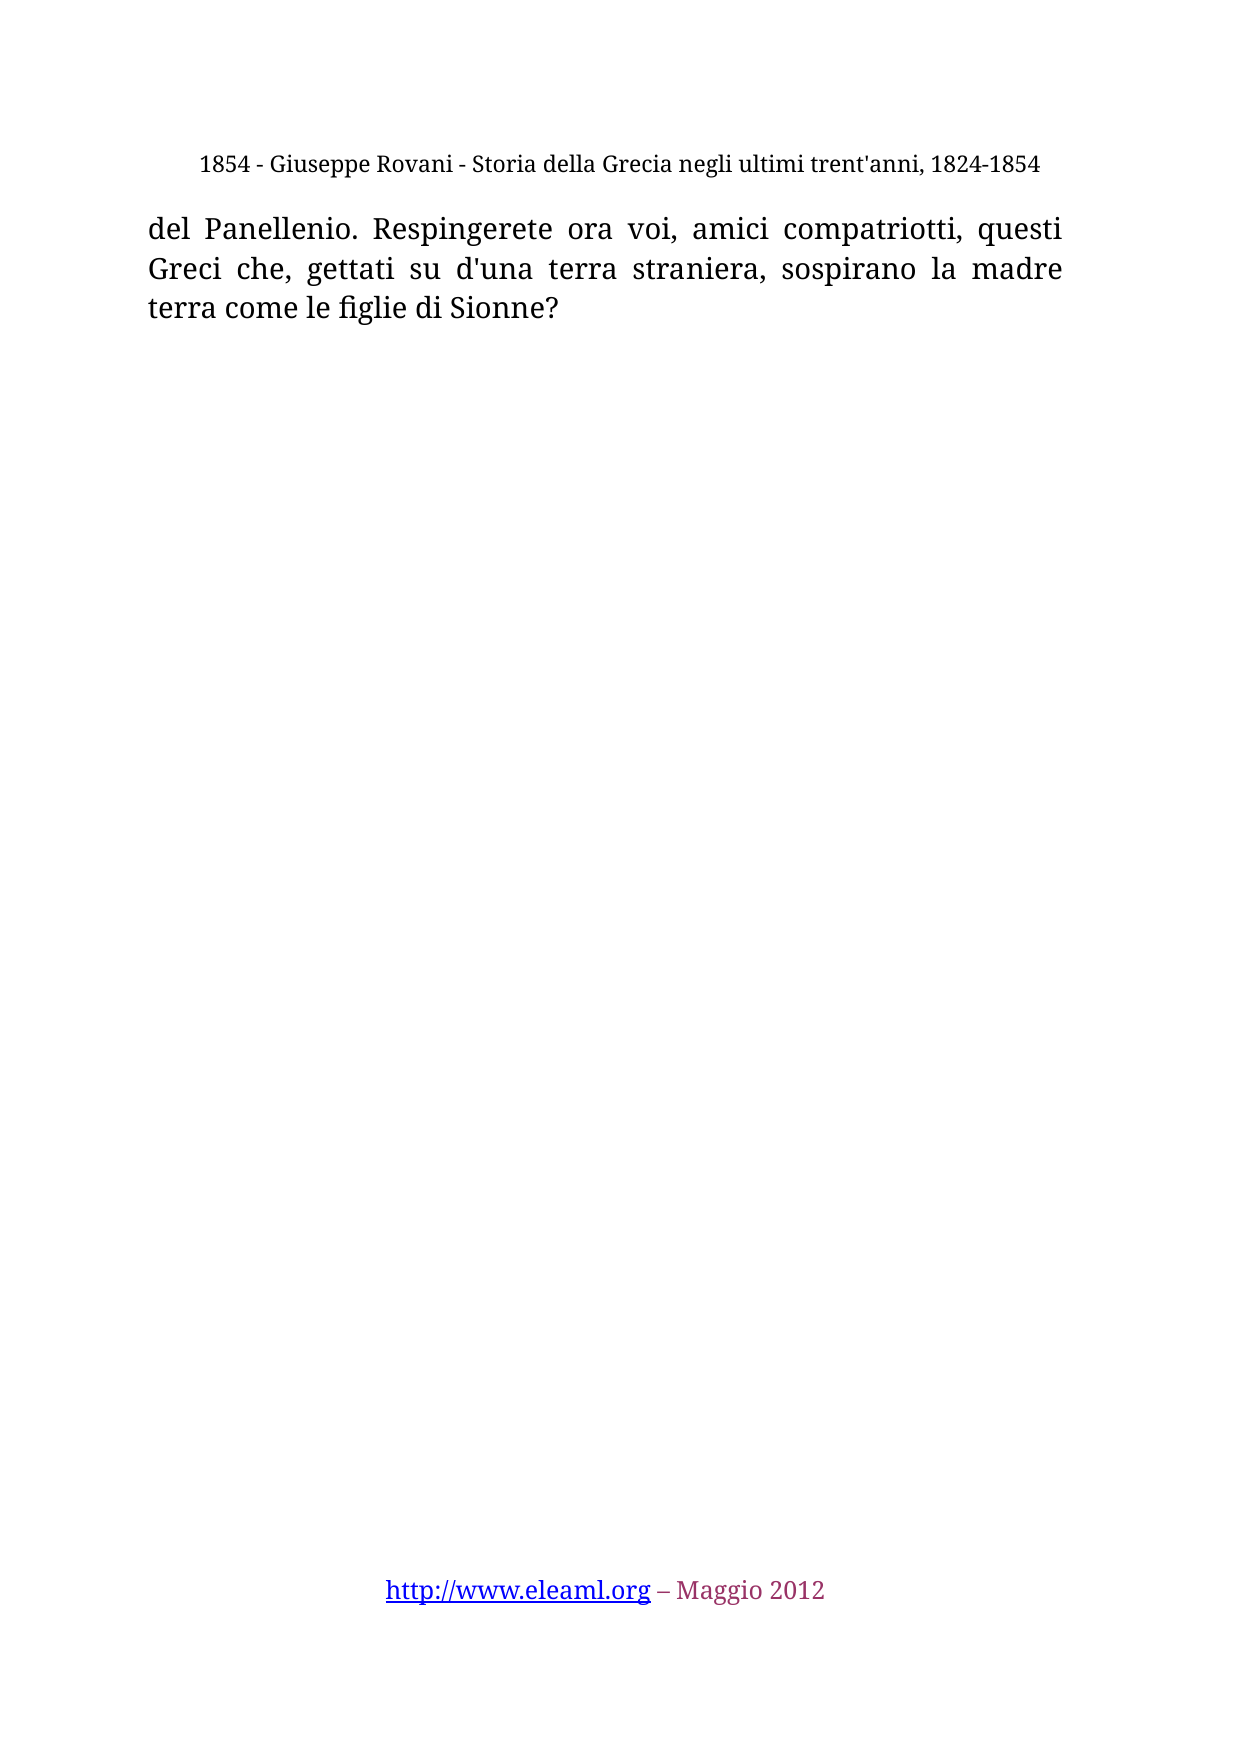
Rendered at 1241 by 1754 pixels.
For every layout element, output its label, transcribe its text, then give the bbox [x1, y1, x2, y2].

text del Panellenio. Respingerete ora voi, amici compatriotti, questi Greci che, gettati su d'una terra straniera, sospirano la madre terra come le figlie di Sionne? [148, 208, 1063, 327]
